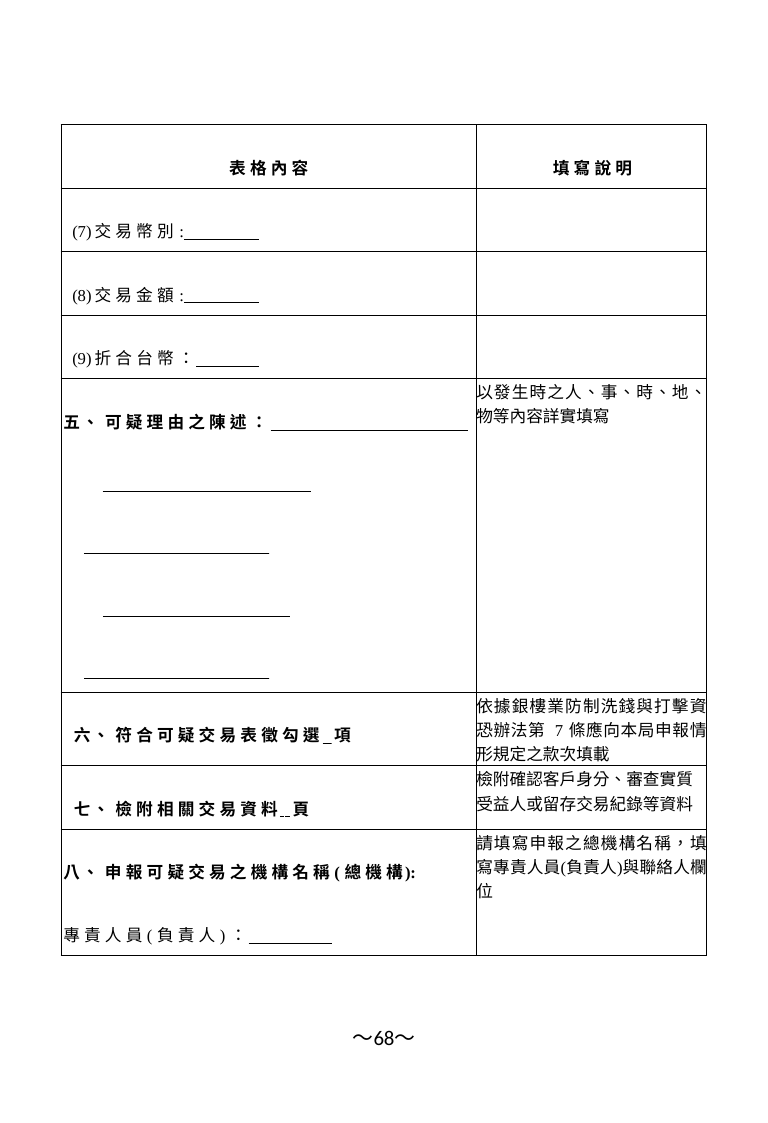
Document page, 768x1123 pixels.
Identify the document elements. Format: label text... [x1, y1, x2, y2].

table_cell (8)交易金額: [62, 252, 476, 315]
table_cell 以發生時之人、事、時、地、物等內容詳實填寫 [477, 379, 706, 692]
table_cell 請填寫申報之總機構名稱，填寫專責人員(負責人)與聯絡人欄位 [477, 830, 706, 955]
table_header 填寫說明 [477, 125, 706, 188]
table_header 表格內容 [62, 125, 476, 188]
table_cell 七、檢附相關交易資料 頁 [62, 766, 476, 829]
table_cell (9)折合台幣： [62, 316, 476, 378]
table_cell 依據銀樓業防制洗錢與打擊資恐辦法第 7 條應向本局申報情形規定之款次填載 [477, 693, 706, 765]
table_cell 六、符合可疑交易表徵勾選 項 [62, 693, 476, 765]
table_cell 檢附確認客戶身分、審查實質 受益人或留存交易紀錄等資料 [477, 766, 706, 829]
table_cell (7)交易幣別: [62, 189, 476, 251]
table_cell [477, 189, 706, 251]
table_cell [477, 252, 706, 315]
table_cell 八、申報可疑交易之機構名稱(總機構): 專責人員(負責人)： [62, 830, 476, 955]
table_cell 五、可疑理由之陳述： [62, 379, 476, 692]
table_cell [477, 316, 706, 378]
